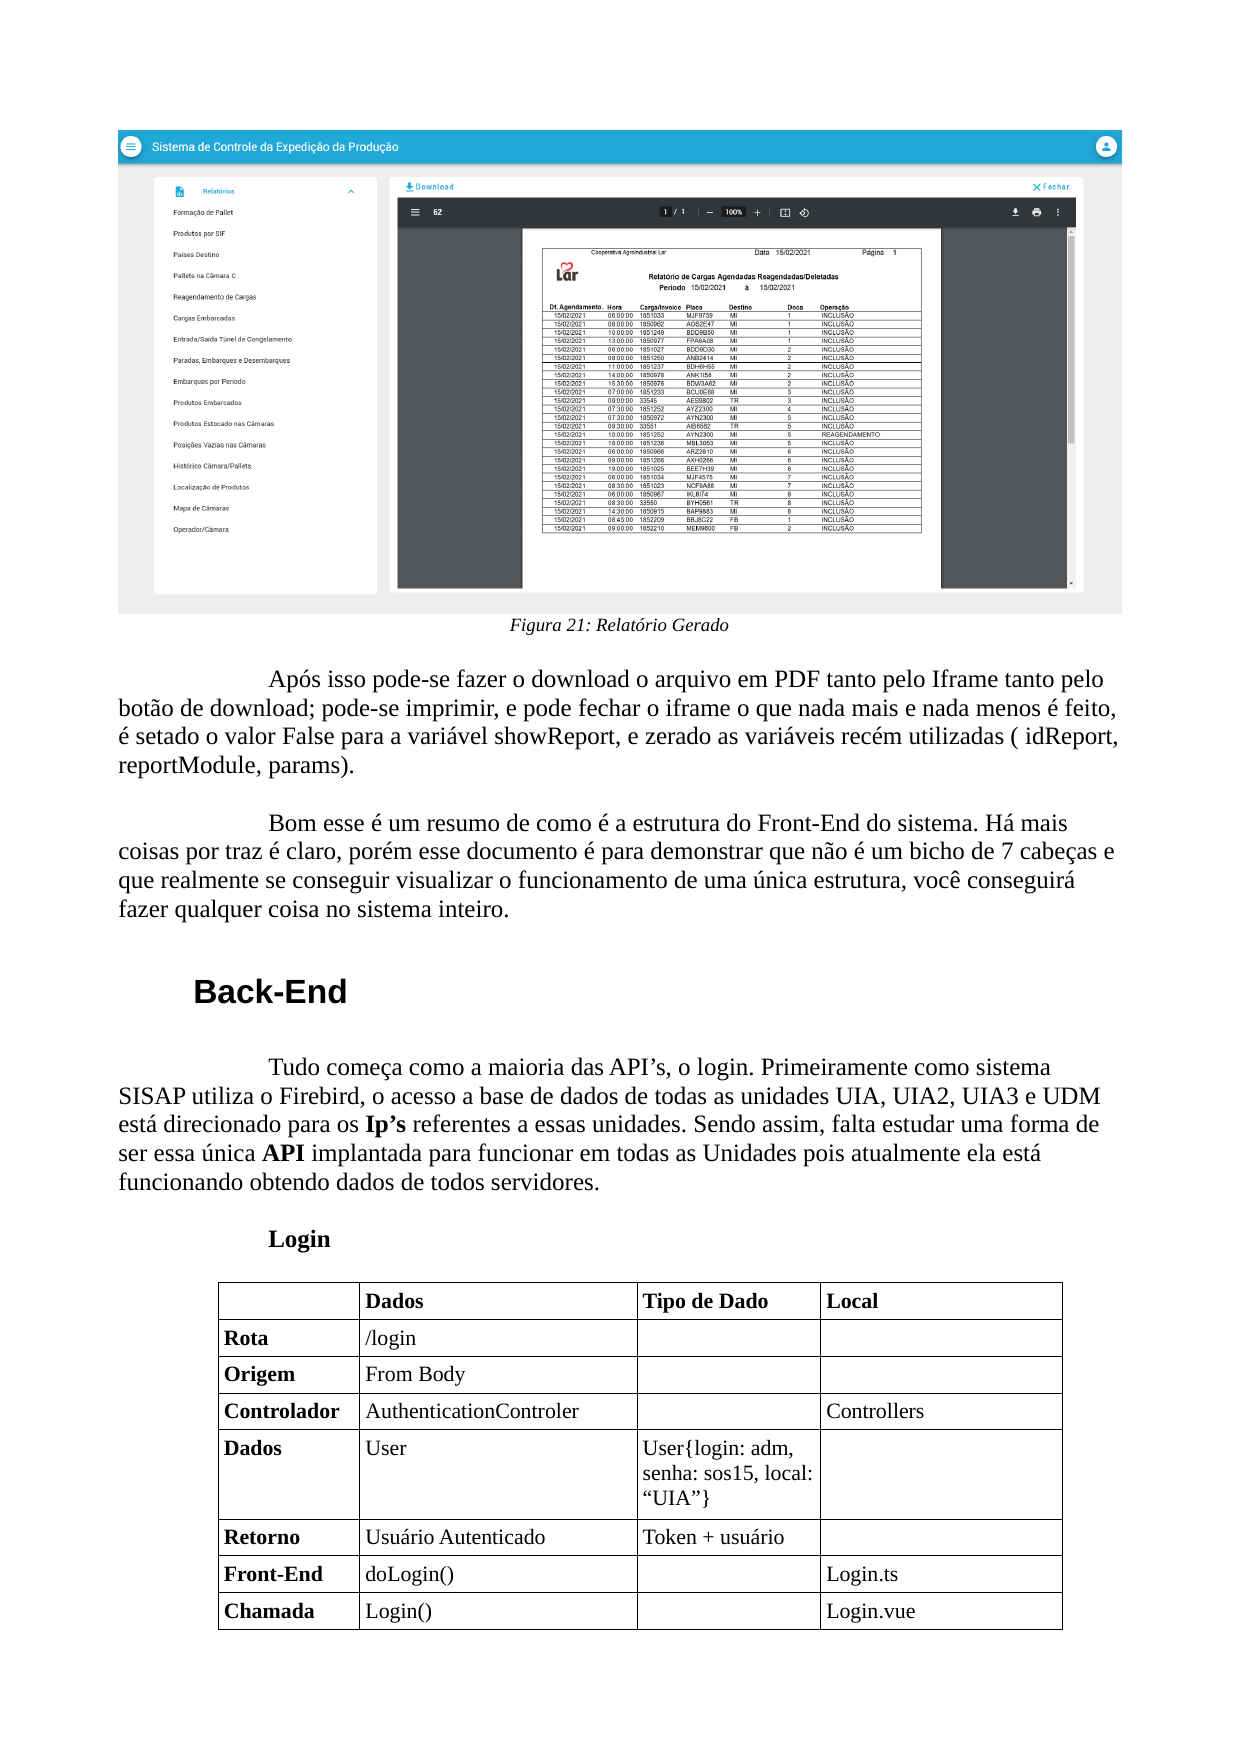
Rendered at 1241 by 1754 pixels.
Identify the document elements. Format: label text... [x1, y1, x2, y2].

table_cell Dados [219, 1430, 359, 1518]
table_cell Login.ts [821, 1556, 1062, 1592]
table_cell /login [360, 1320, 637, 1356]
table_header Local [821, 1283, 1062, 1319]
table_cell From Body [360, 1357, 637, 1392]
picture [118, 130, 1123, 614]
table_cell [821, 1520, 1062, 1555]
table_cell Usuário Autenticado [360, 1520, 637, 1555]
table_cell [638, 1357, 820, 1392]
text Figura 21: Relatório Gerado [118, 614, 1122, 635]
table_cell Controllers [821, 1394, 1062, 1429]
table_header Dados [360, 1283, 637, 1319]
table_header [219, 1283, 359, 1319]
table_cell Controlador [219, 1394, 359, 1429]
table_cell [638, 1320, 820, 1356]
text Tudo começa como a maioria das API’s, o login. Primeiramente como sistema SISAP utiliza o Firebird, o acesso a base de dados de todas as unidades UIA, UIA2, UIA3 e UDM está direcionado para os Ip’s referentes a essas unidades. Sendo assim, falta estudar uma forma de ser essa única API implantada para funcionar em todas as Unidades pois atualmente ela está funcionando obtendo dados de todos servidores. [118, 1052, 1122, 1196]
table_cell Retorno [219, 1520, 359, 1555]
table_cell AuthenticationControler [360, 1394, 637, 1429]
table_cell doLogin() [360, 1556, 637, 1592]
table_cell User [360, 1430, 637, 1518]
table_cell Login.vue [821, 1593, 1062, 1629]
table_cell [638, 1556, 820, 1592]
subtitle Back-End [118, 972, 1122, 1011]
table_cell [821, 1357, 1062, 1392]
text Bom esse é um resumo de como é a estrutura do Front-End do sistema. Há mais coisas por traz é claro, porém esse documento é para demonstrar que não é um bicho de 7 cabeças e que realmente se conseguir visualizar o funcionamento de uma única estrutura, você conseguirá fazer qualquer coisa no sistema inteiro. [118, 808, 1122, 923]
table_cell User{login: adm, senha: sos15, local: “UIA”} [638, 1430, 820, 1518]
table_cell Rota [219, 1320, 359, 1356]
table_cell [821, 1430, 1062, 1518]
table_cell Origem [219, 1357, 359, 1392]
table_cell Token + usuário [638, 1520, 820, 1555]
text Após isso pode-se fazer o download o arquivo em PDF tanto pelo Iframe tanto pelo botão de download; pode-se imprimir, e pode fechar o iframe o que nada mais e nada menos é feito, é setado o valor False para a variável showReport, e zerado as variáveis recém utilizadas ( idReport, reportModule, params). [118, 664, 1122, 779]
table_cell Chamada [219, 1593, 359, 1629]
table_cell [821, 1320, 1062, 1356]
table_cell Login() [360, 1593, 637, 1629]
text Login [118, 1224, 1122, 1253]
table_header Tipo de Dado [638, 1283, 820, 1319]
table_cell Front-End [219, 1556, 359, 1592]
table_cell [638, 1593, 820, 1629]
table_cell [638, 1394, 820, 1429]
